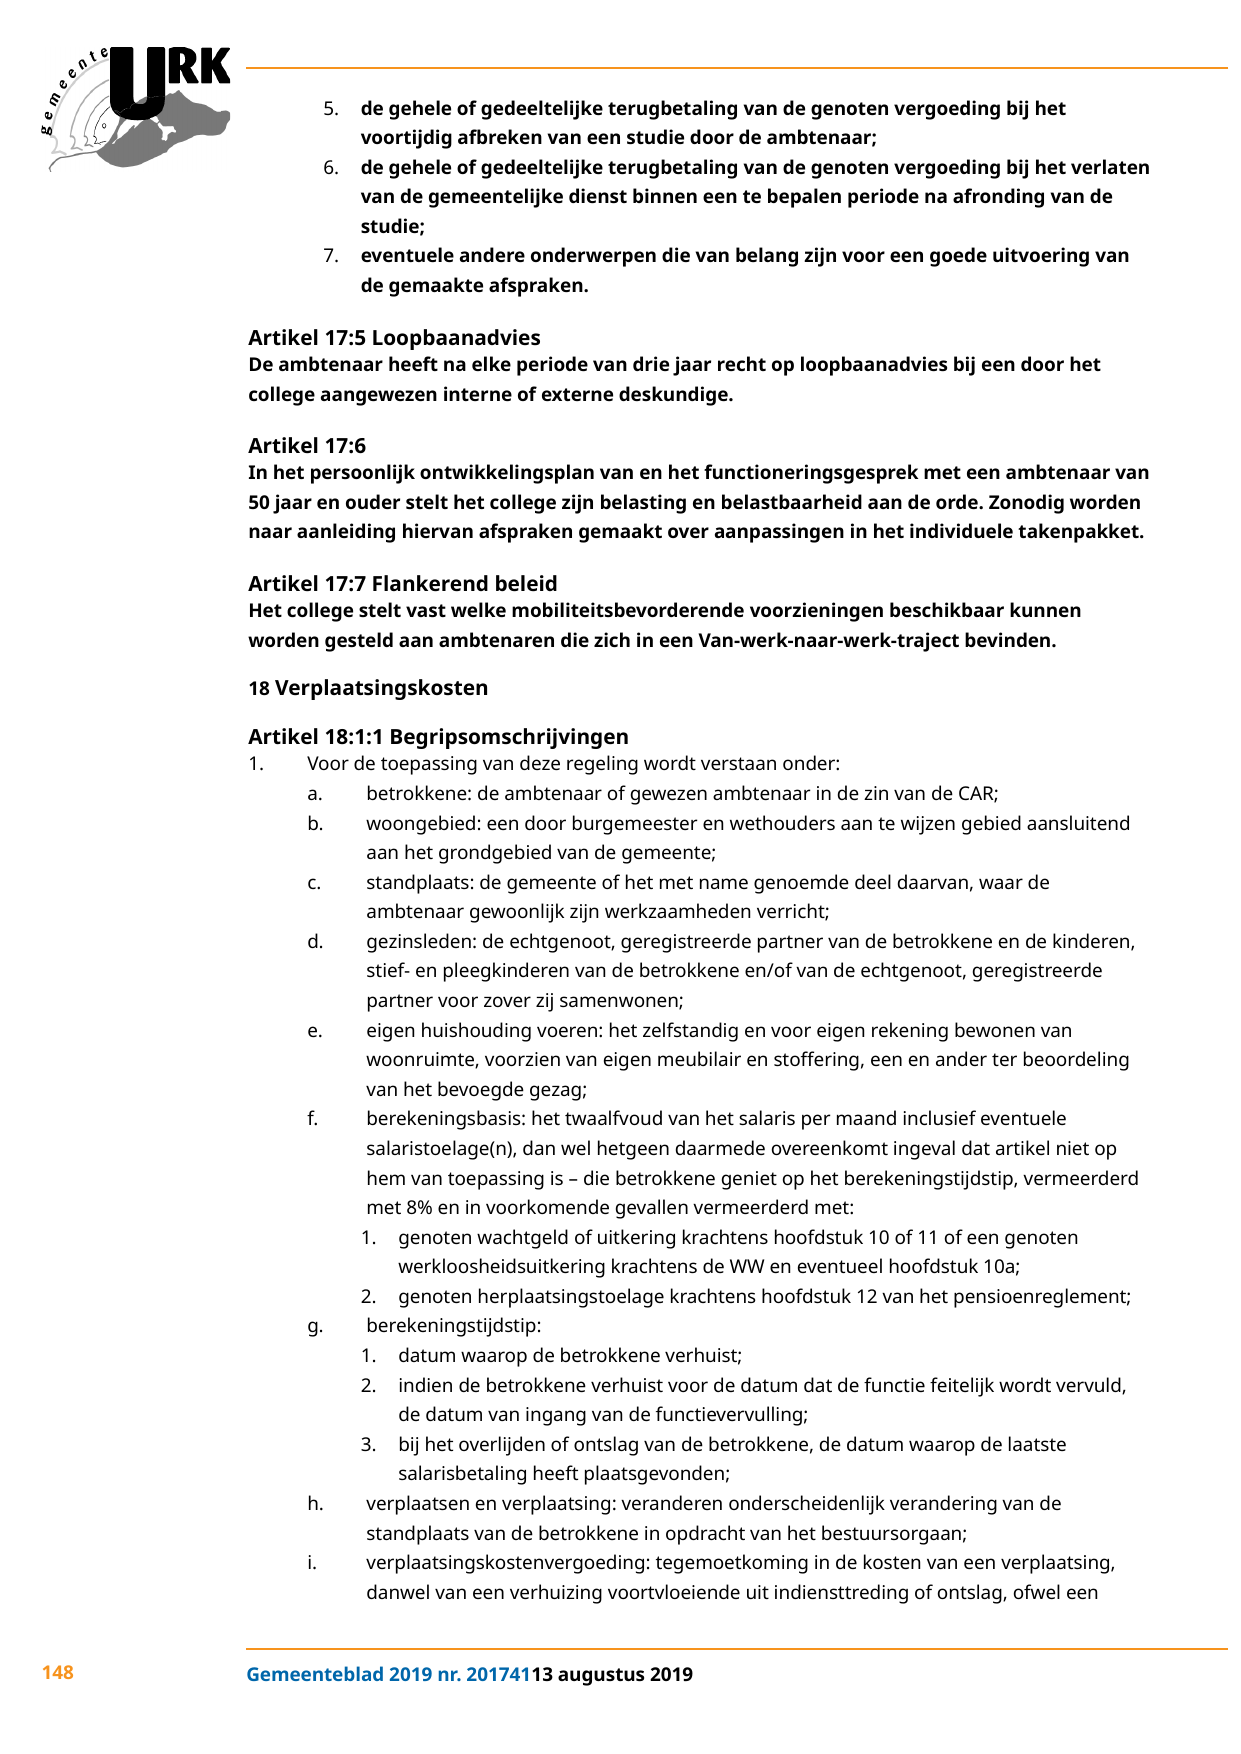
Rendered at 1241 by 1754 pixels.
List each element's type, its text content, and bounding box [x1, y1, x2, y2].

text Artikel 18:1:1 Begripsomschrijvingen [248, 722, 1152, 751]
text De ambtenaar heeft na elke periode van drie jaar recht op loopbaanadvies bij een door het college aangewezen interne of externe deskundige. [248, 351, 1152, 406]
list betrokkene: de ambtenaar of gewezen ambtenaar in de zin van de CAR; [307, 780, 1152, 806]
list bij het overlijden of ontslag van de betrokkene, de datum waarop de laatste salarisbetaling heeft plaatsgevonden; [361, 1431, 1152, 1486]
list verplaatsen en verplaatsing: veranderen onderscheidenlijk verandering van de standplaats van de betrokkene in opdracht van het bestuursorgaan; [307, 1490, 1152, 1545]
text In het persoonlijk ontwikkelingsplan van en het functioneringsgesprek met een ambtenaar van 50 jaar en ouder stelt het college zijn belasting en belastbaarheid aan de orde. Zonodig worden naar aanleiding hiervan afspraken gemaakt over aanpassingen in het individuele takenpakket. [248, 459, 1152, 544]
list indien de betrokkene verhuist voor de datum dat de functie feitelijk wordt vervuld, de datum van ingang van de functievervulling; [361, 1372, 1152, 1427]
list berekeningsbasis: het twaalfvoud van het salaris per maand inclusief eventuele salaristoelage(n), dan wel hetgeen daarmede overeenkomt ingeval dat artikel niet op hem van toepassing is – die betrokkene geniet op het berekeningstijdstip, vermeerderd met 8% en in voorkomende gevallen vermeerderd met: [307, 1106, 1152, 1220]
list datum waarop de betrokkene verhuist; [361, 1342, 1152, 1368]
list eventuele andere onderwerpen die van belang zijn voor een goede uitvoering van de gemaakte afspraken. [323, 243, 1152, 298]
list de gehele of gedeeltelijke terugbetaling van de genoten vergoeding bij het voortijdig afbreken van een studie door de ambtenaar; [323, 95, 1152, 150]
list berekeningstijdstip: [307, 1313, 1152, 1338]
list genoten herplaatsingstoelage krachtens hoofdstuk 12 van het pensioenreglement; [361, 1283, 1152, 1309]
list standplaats: de gemeente of het met name genoemde deel daarvan, waar de ambtenaar gewoonlijk zijn werkzaamheden verricht; [307, 869, 1152, 924]
text Artikel 17:5 Loopbaanadvies [248, 323, 1152, 351]
list woongebied: een door burgemeester en wethouders aan te wijzen gebied aansluitend aan het grondgebied van de gemeente; [307, 810, 1152, 865]
list Voor de toepassing van deze regeling wordt verstaan onder: [248, 751, 1152, 776]
text Het college stelt vast welke mobiliteitsbevorderende voorzieningen beschikbaar kunnen worden gesteld aan ambtenaren die zich in een Van-werk-naar-werk-traject bevinden. [248, 598, 1152, 653]
list verplaatsingskostenvergoeding: tegemoetkoming in de kosten van een verplaatsing, danwel van een verhuizing voortvloeiende uit indiensttreding of ontslag, ofwel een [307, 1549, 1152, 1604]
picture [41, 47, 231, 172]
text 18 Verplaatsingskosten [248, 673, 1152, 701]
text Artikel 17:7 Flankerend beleid [248, 569, 1152, 598]
text Artikel 17:6 [248, 431, 1152, 459]
list gezinsleden: de echtgenoot, geregistreerde partner van de betrokkene en de kinderen, stief- en pleegkinderen van de betrokkene en/of van de echtgenoot, geregistreerde partner voor zover zij samenwonen; [307, 928, 1152, 1013]
list eigen huishouding voeren: het zelfstandig en voor eigen rekening bewonen van woonruimte, voorzien van eigen meubilair en stoffering, een en ander ter beoordeling van het bevoegde gezag; [307, 1017, 1152, 1102]
list genoten wachtgeld of uitkering krachtens hoofdstuk 10 of 11 of een genoten werkloosheidsuitkering krachtens de WW en eventueel hoofdstuk 10a; [361, 1224, 1152, 1279]
list de gehele of gedeeltelijke terugbetaling van de genoten vergoeding bij het verlaten van de gemeentelijke dienst binnen een te bepalen periode na afronding van de studie; [323, 154, 1152, 239]
